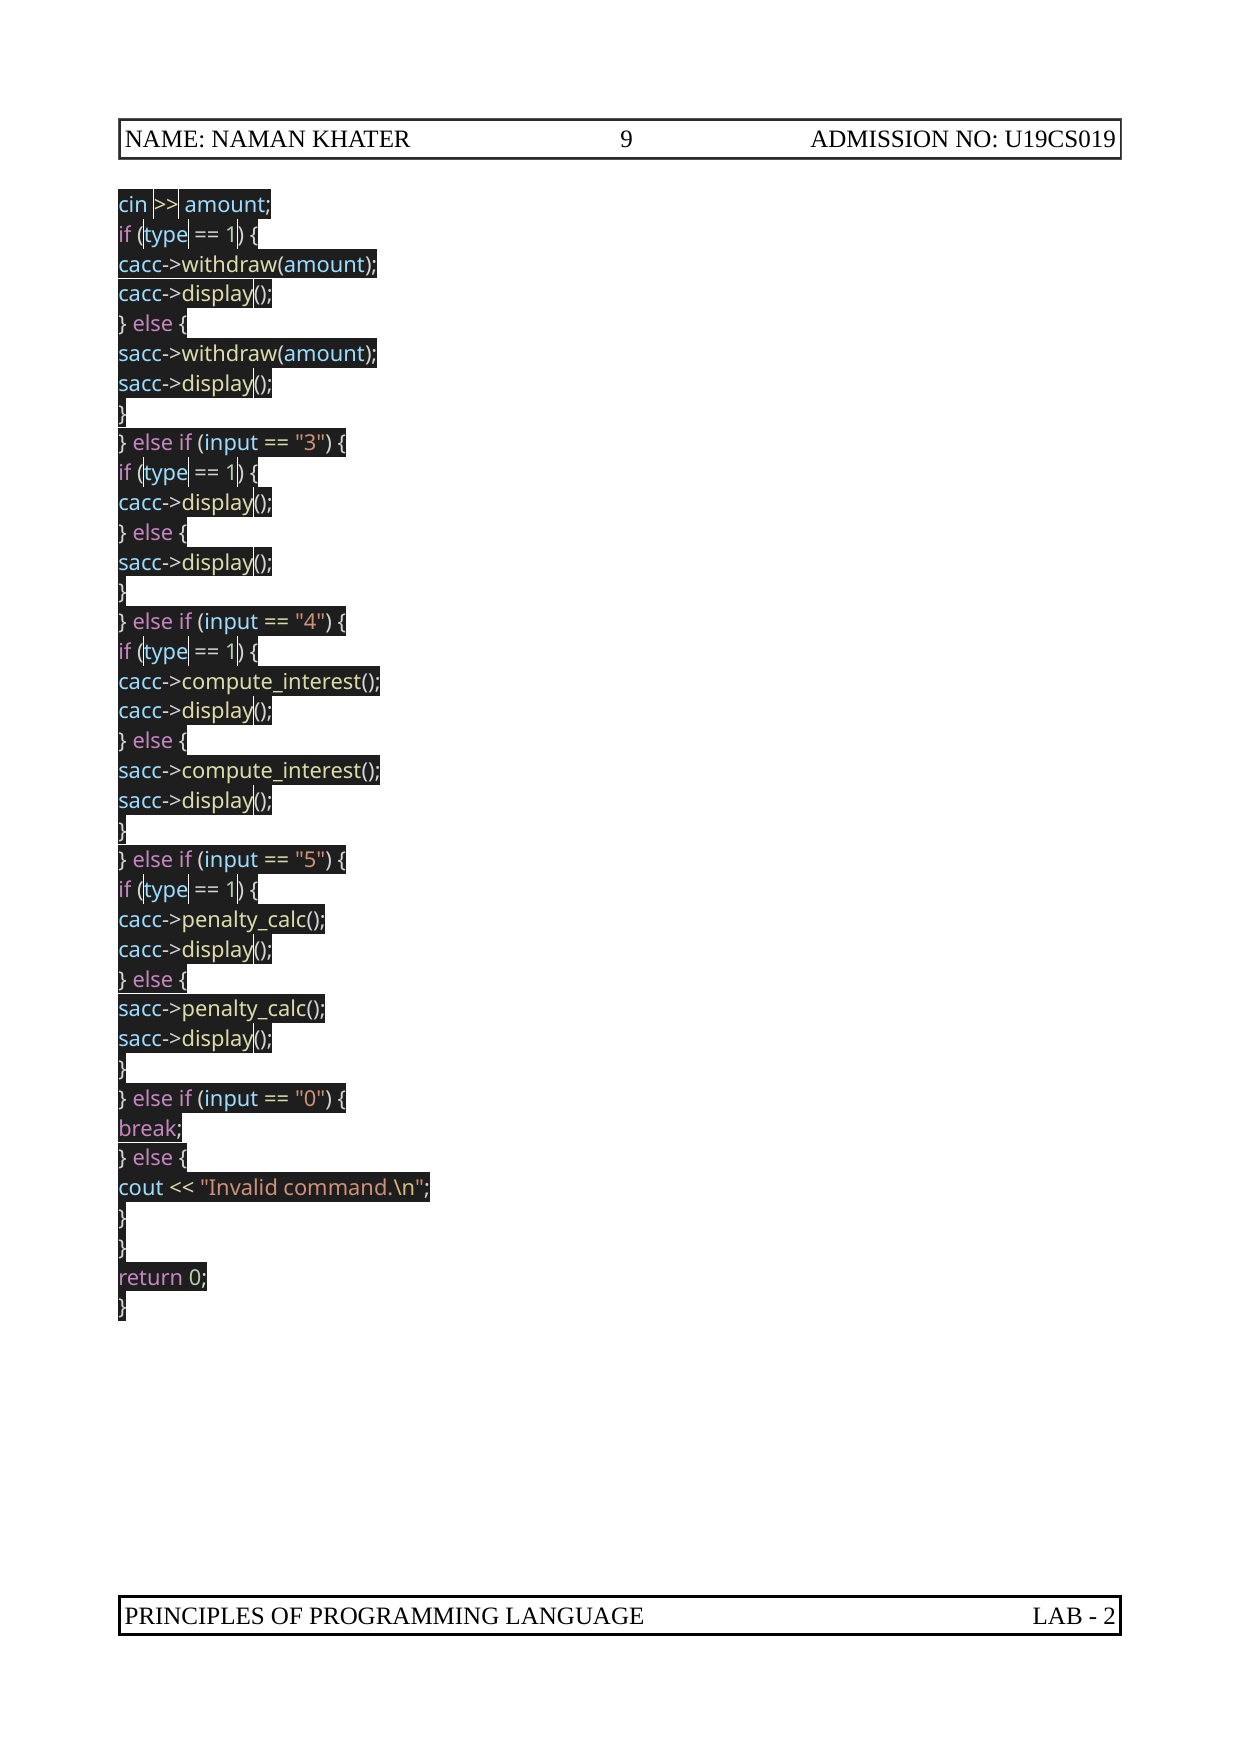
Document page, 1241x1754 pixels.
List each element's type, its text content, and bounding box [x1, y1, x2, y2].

text } [118, 1202, 1122, 1232]
text return 0; [118, 1262, 1122, 1291]
text sacc->display(); [118, 1023, 1122, 1053]
text } [118, 815, 1122, 844]
text } [118, 1053, 1122, 1083]
text cout << "Invalid command.\n"; [118, 1172, 1122, 1202]
text cacc->display(); [118, 696, 1122, 725]
text if (type == 1) { [118, 457, 1122, 487]
text sacc->display(); [118, 785, 1122, 815]
text cacc->display(); [118, 487, 1122, 517]
text cin >> amount; [118, 189, 1122, 219]
text } else { [118, 964, 1122, 993]
text sacc->compute_interest(); [118, 755, 1122, 785]
text } else { [118, 725, 1122, 755]
text cacc->display(); [118, 934, 1122, 964]
text } [118, 1232, 1122, 1262]
text if (type == 1) { [118, 874, 1122, 904]
text } else if (input == "0") { [118, 1083, 1122, 1113]
text } [118, 1291, 1122, 1321]
text } else if (input == "4") { [118, 606, 1122, 636]
text cacc->compute_interest(); [118, 666, 1122, 696]
text break; [118, 1113, 1122, 1142]
text sacc->withdraw(amount); [118, 338, 1122, 368]
text sacc->display(); [118, 368, 1122, 398]
text } [118, 576, 1122, 606]
text cacc->withdraw(amount); [118, 249, 1122, 278]
text cacc->penalty_calc(); [118, 904, 1122, 934]
text if (type == 1) { [118, 636, 1122, 666]
text } else if (input == "3") { [118, 427, 1122, 457]
text } else { [118, 1142, 1122, 1172]
text } else if (input == "5") { [118, 844, 1122, 874]
text if (type == 1) { [118, 219, 1122, 249]
text } else { [118, 308, 1122, 338]
text sacc->penalty_calc(); [118, 993, 1122, 1023]
text sacc->display(); [118, 547, 1122, 576]
text } else { [118, 517, 1122, 547]
text } [118, 398, 1122, 427]
text cacc->display(); [118, 278, 1122, 308]
